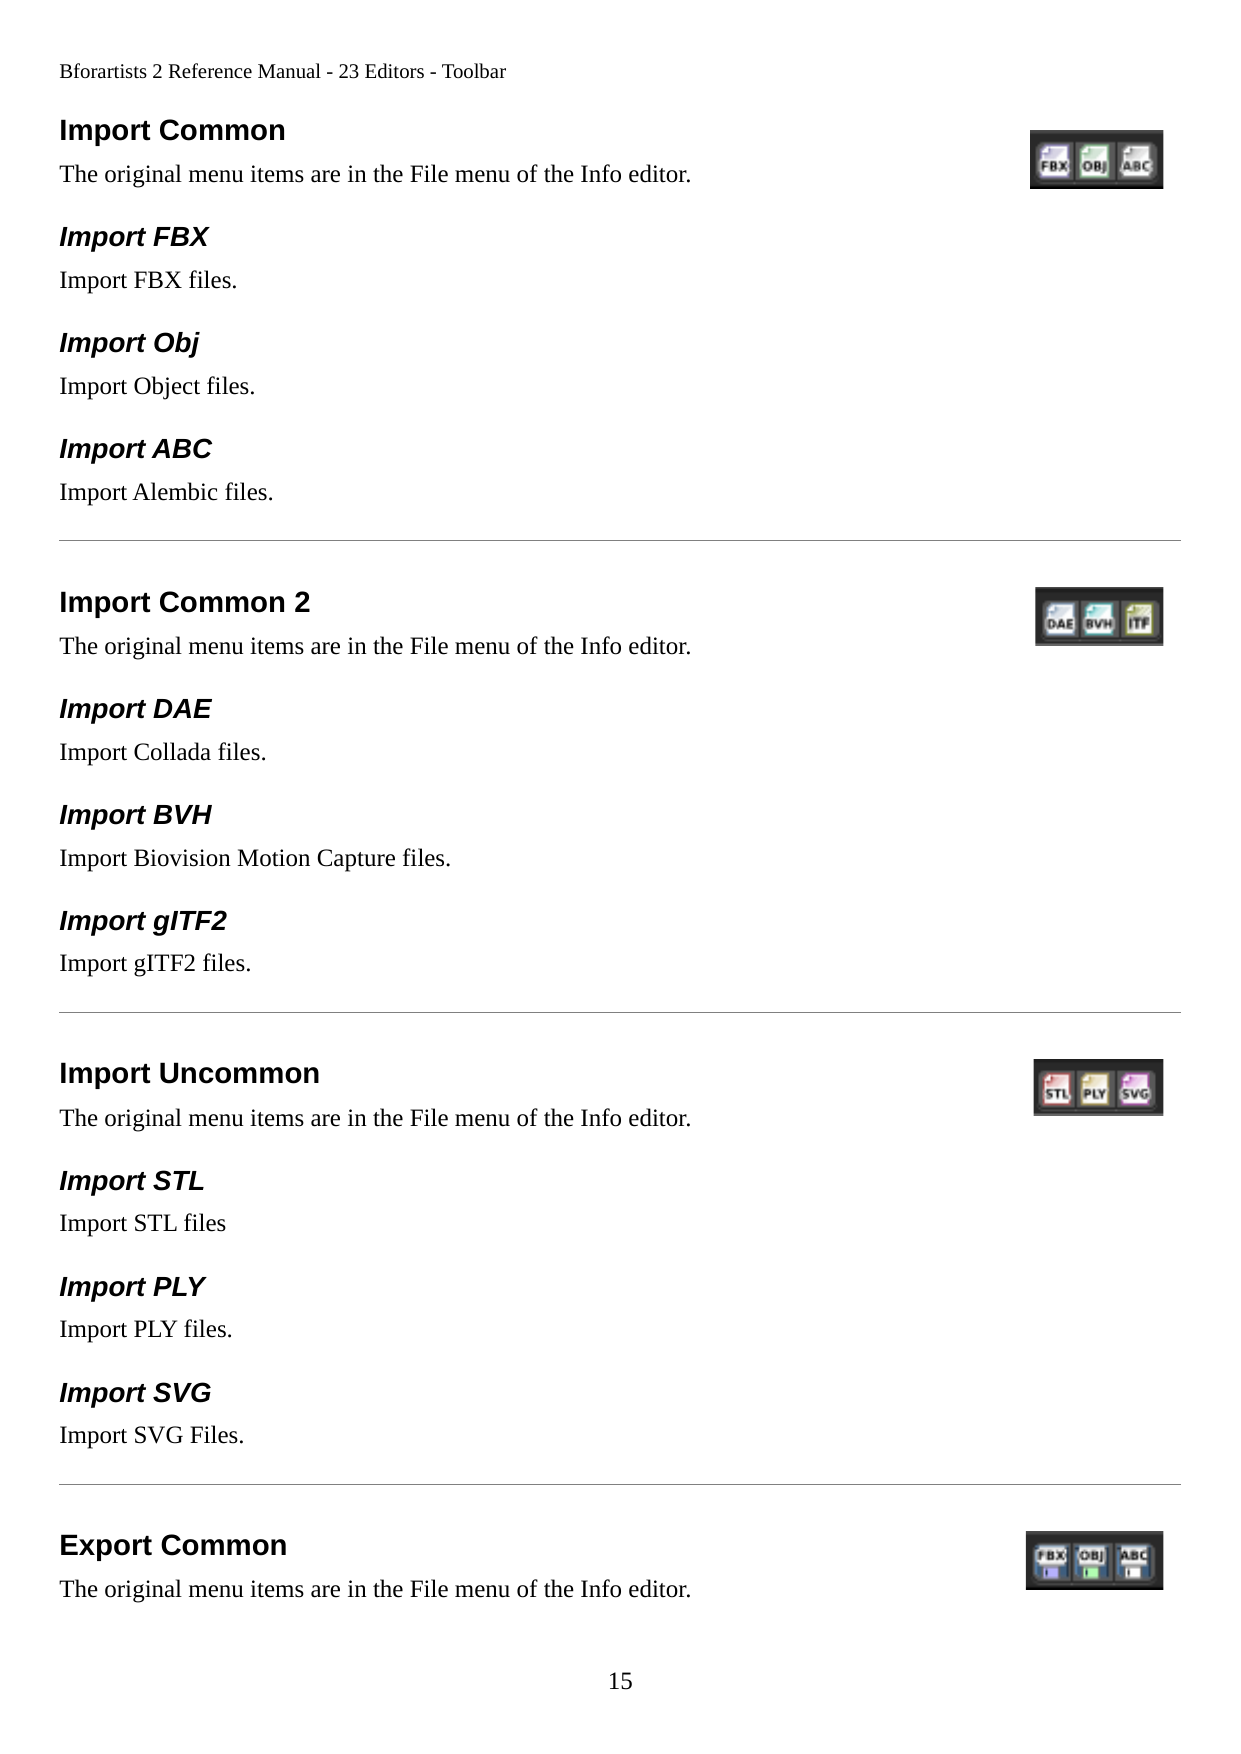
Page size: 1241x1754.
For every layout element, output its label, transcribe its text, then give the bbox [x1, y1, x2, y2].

subtitle Import Common [59, 113, 1181, 146]
picture [1025, 1531, 1164, 1590]
text The original menu items are in the File menu of the Info editor. [59, 631, 1181, 659]
subtitle Import DAE [59, 692, 1181, 724]
text The original menu items are in the File menu of the Info editor. [59, 1103, 1181, 1131]
subtitle Import gITF2 [59, 904, 1181, 936]
text Import PLY files. [59, 1314, 1181, 1343]
subtitle Import Common 2 [59, 584, 1181, 618]
subtitle Import Uncommon [59, 1056, 1181, 1090]
picture [1035, 587, 1164, 646]
text The original menu items are in the File menu of the Info editor. [59, 159, 1030, 188]
text Import STL files [59, 1208, 1181, 1237]
text Import Object files. [59, 371, 1181, 399]
subtitle Import STL [59, 1164, 1181, 1196]
text Import FBX files. [59, 265, 1181, 293]
subtitle Import BVH [59, 798, 1181, 830]
picture [1033, 1059, 1164, 1116]
text Import Biovision Motion Capture files. [59, 843, 1181, 871]
text Import gITF2 files. [59, 948, 1181, 977]
subtitle Export Common [59, 1528, 1181, 1562]
picture [1030, 130, 1164, 189]
subtitle Import SVG [59, 1376, 1181, 1408]
text Import SVG Files. [59, 1420, 1181, 1449]
text Import Alembic files. [59, 477, 1181, 505]
subtitle Import FBX [59, 220, 1181, 252]
subtitle Import Obj [59, 326, 1181, 358]
text Import Collada files. [59, 737, 1181, 765]
text The original menu items are in the File menu of the Info editor. [59, 1574, 1181, 1603]
subtitle Import PLY [59, 1270, 1181, 1302]
subtitle Import ABC [59, 432, 1181, 464]
